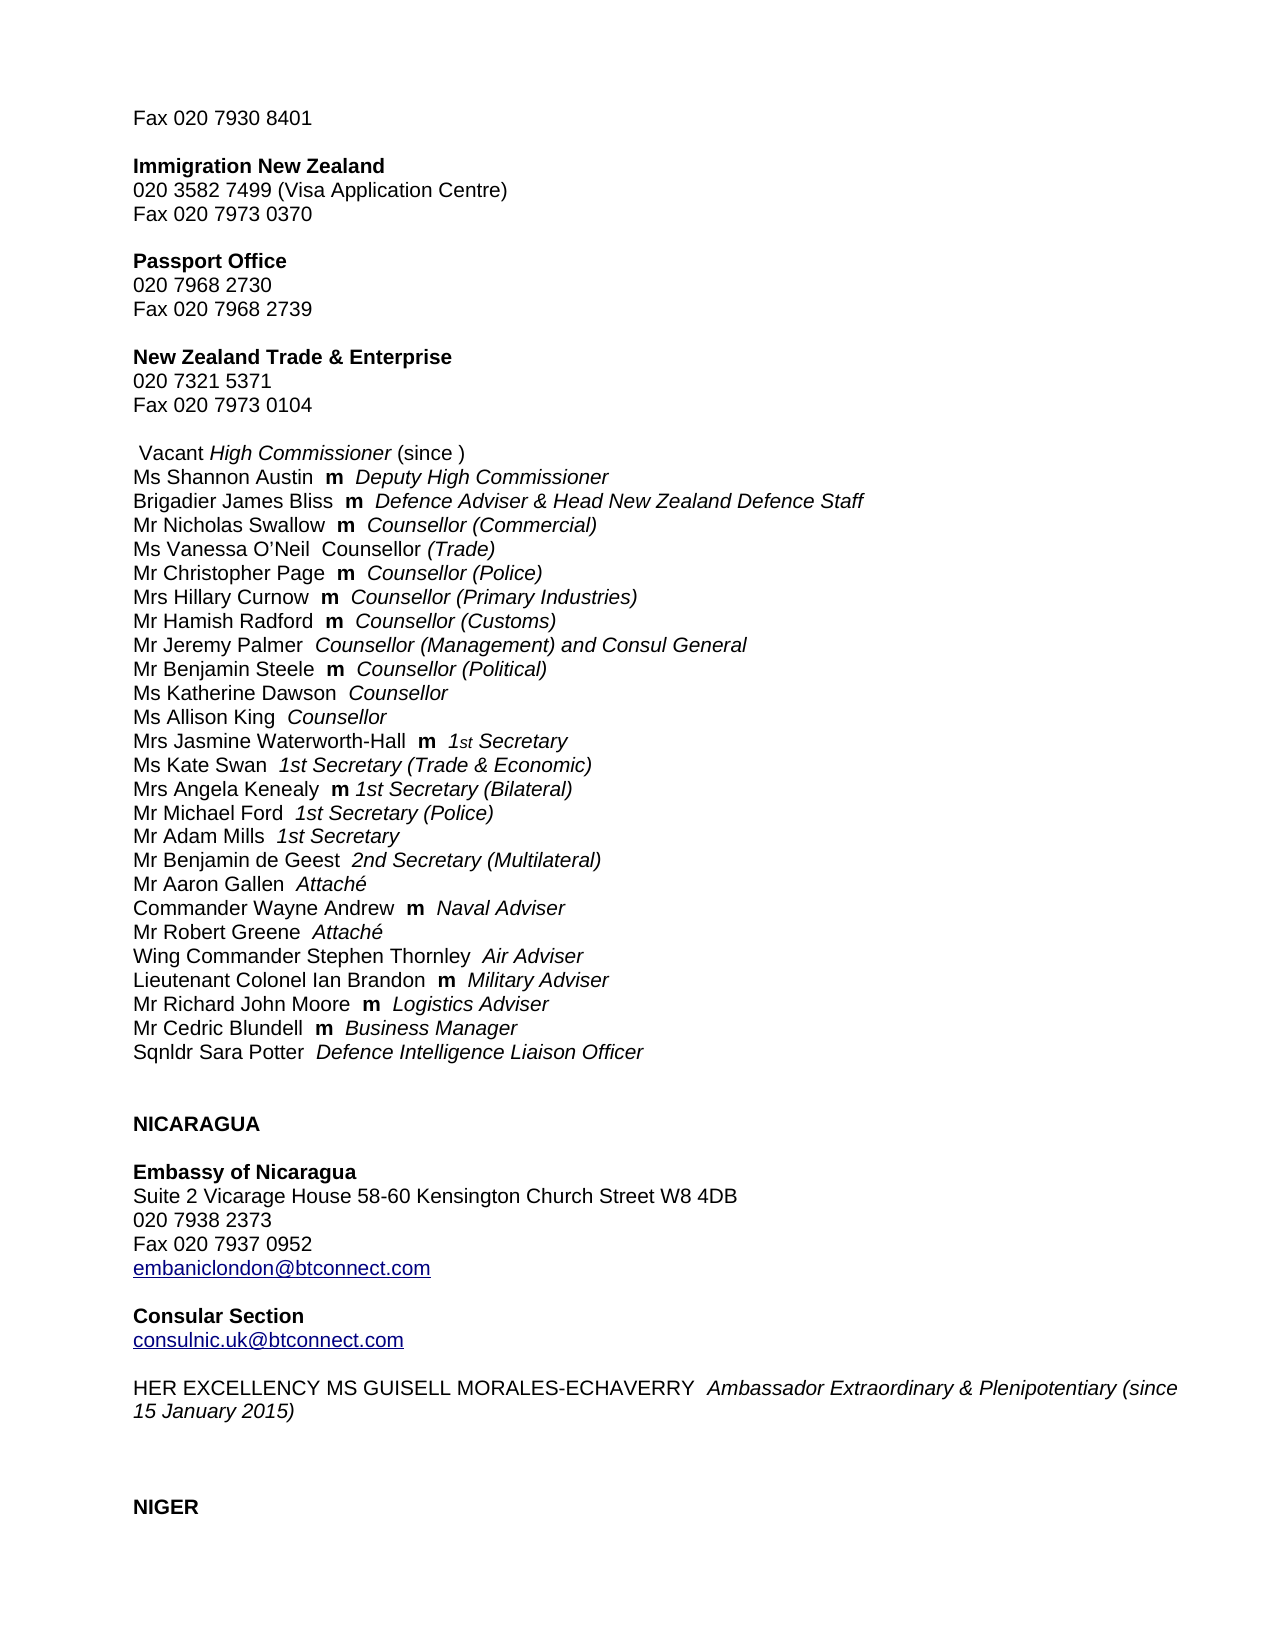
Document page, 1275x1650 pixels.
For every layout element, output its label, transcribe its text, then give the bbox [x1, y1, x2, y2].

text Ms Shannon Austin m Deputy High Commissioner [133, 465, 1181, 489]
text NIGER [133, 1495, 1181, 1519]
text Brigadier James Bliss m Defence Adviser & Head New Zealand Defence Staff [133, 489, 1181, 513]
text Mr Cedric Blundell m Business Manager [133, 1016, 1181, 1040]
text Mrs Hillary Curnow m Counsellor (Primary Industries) [133, 585, 1181, 609]
text Ms Kate Swan 1st Secretary (Trade & Economic) [133, 752, 1181, 776]
text Mrs Jasmine Waterworth-Hall m 1st Secretary [133, 728, 1181, 752]
text Mr Hamish Radford m Counsellor (Customs) [133, 609, 1181, 633]
text Mr Adam Mills 1st Secretary [133, 824, 1181, 848]
text Mr Christopher Page m Counsellor (Police) [133, 561, 1181, 585]
text consulnic.uk@btconnect.com [133, 1327, 1181, 1351]
text 020 7938 2373 [133, 1208, 1181, 1232]
text Fax 020 7937 0952 [133, 1232, 1181, 1256]
text Wing Commander Stephen Thornley Air Adviser [133, 944, 1181, 968]
text Fax 020 7968 2739 [133, 297, 1181, 321]
text Mr Aaron Gallen Attaché [133, 872, 1181, 896]
text Ms Katherine Dawson Counsellor [133, 681, 1181, 704]
text Mr Robert Greene Attaché [133, 920, 1181, 944]
text 020 7321 5371 [133, 369, 1181, 393]
text Mr Benjamin Steele m Counsellor (Political) [133, 657, 1181, 681]
text Mr Richard John Moore m Logistics Adviser [133, 992, 1181, 1016]
text Fax 020 7930 8401 [133, 106, 1181, 129]
text 020 3582 7499 (Visa Application Centre) [133, 177, 1181, 201]
text Mr Benjamin de Geest 2nd Secretary (Multilateral) [133, 848, 1181, 872]
text Mr Jeremy Palmer Counsellor (Management) and Consul General [133, 633, 1181, 657]
text Fax 020 7973 0370 [133, 201, 1181, 225]
text Mr Michael Ford 1st Secretary (Police) [133, 800, 1181, 824]
text New Zealand Trade & Enterprise [133, 345, 1181, 369]
text Lieutenant Colonel Ian Brandon m Military Adviser [133, 968, 1181, 992]
text Ms Allison King Counsellor [133, 704, 1181, 728]
text Suite 2 Vicarage House 58-60 Kensington Church Street W8 4DB [133, 1184, 1181, 1208]
text Passport Office [133, 249, 1181, 273]
text 020 7968 2730 [133, 273, 1181, 297]
text Commander Wayne Andrew m Naval Adviser [133, 896, 1181, 920]
text Mr Nicholas Swallow m Counsellor (Commercial) [133, 513, 1181, 537]
text embaniclondon@btconnect.com [133, 1256, 1181, 1279]
text Vacant High Commissioner (since ) [133, 441, 1181, 465]
text Ms Vanessa O’Neil Counsellor (Trade) [133, 537, 1181, 561]
text Embassy of Nicaragua [133, 1160, 1181, 1184]
text HER EXCELLENCY MS GUISELL MORALES-ECHAVERRY Ambassador Extraordinary & Plenipotentiary (since 15 January 2015) [133, 1375, 1181, 1423]
text Sqnldr Sara Potter Defence Intelligence Liaison Officer [133, 1040, 1181, 1064]
text Fax 020 7973 0104 [133, 393, 1181, 417]
text Immigration New Zealand [133, 153, 1181, 177]
text NICARAGUA [133, 1112, 1181, 1136]
text Consular Section [133, 1303, 1181, 1327]
text Mrs Angela Kenealy m 1st Secretary (Bilateral) [133, 776, 1181, 800]
